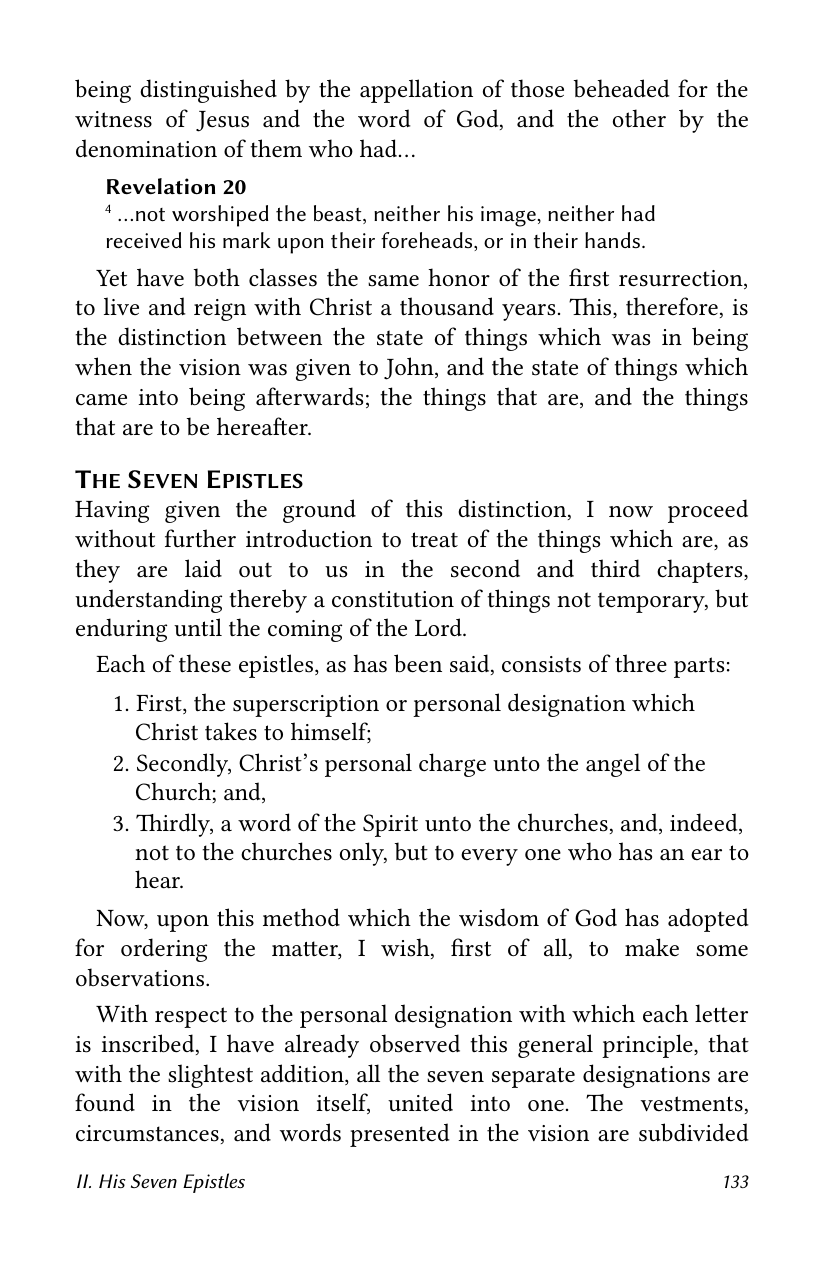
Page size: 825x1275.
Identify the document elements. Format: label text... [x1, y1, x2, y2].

text being distinguished by the appellation of those beheaded for the witness of Jesus and the word of God, and the other by the denomination of them who had… [75, 75, 750, 163]
list First, the superscription or personal designation which Christ takes to himself; [112, 689, 750, 746]
text Having given the ground of this distinction, I now proceed without further introduction to treat of the things which are, as they are laid out to us in the second and third chapters, understanding thereby a constitution of things not temporary, but enduring until the coming of the Lord. [75, 495, 750, 643]
list Thirdly, a word of the Spirit unto the churches, and, indeed, not to the churches only, but to every one who has an ear to hear. [112, 809, 750, 895]
list Secondly, Christ’s personal charge unto the angel of the Church; and, [112, 749, 750, 806]
text Yet have both classes the same honor of the first resurrection, to live and reign with Christ a thousand years. This, therefore, is the distinction between the state of things which was in being when the vision was given to John, and the state of things which came into being afterwards; the things that are, and the things that are to be hereafter. [75, 263, 750, 442]
text With respect to the personal designation with which each letter is inscribed, I have already observed this general principle, that with the slightest addition, all the seven separate designations are found in the vision itself, united into one. The vestments, circumstances, and words presented in the vision are subdivided [75, 1000, 750, 1148]
text Now, upon this method which the wisdom of God has adopted for ordering the matter, I wish, first of all, to make some observations. [75, 904, 750, 992]
text 4 ...not worshiped the beast, neither his image, neither had received his mark upon their foreheads, or in their hands. [105, 201, 720, 254]
text Each of these epistles, as has been said, consists of three parts: [75, 650, 750, 679]
subtitle The Seven Epistles [75, 464, 750, 495]
text Revelation 20 [105, 174, 750, 200]
